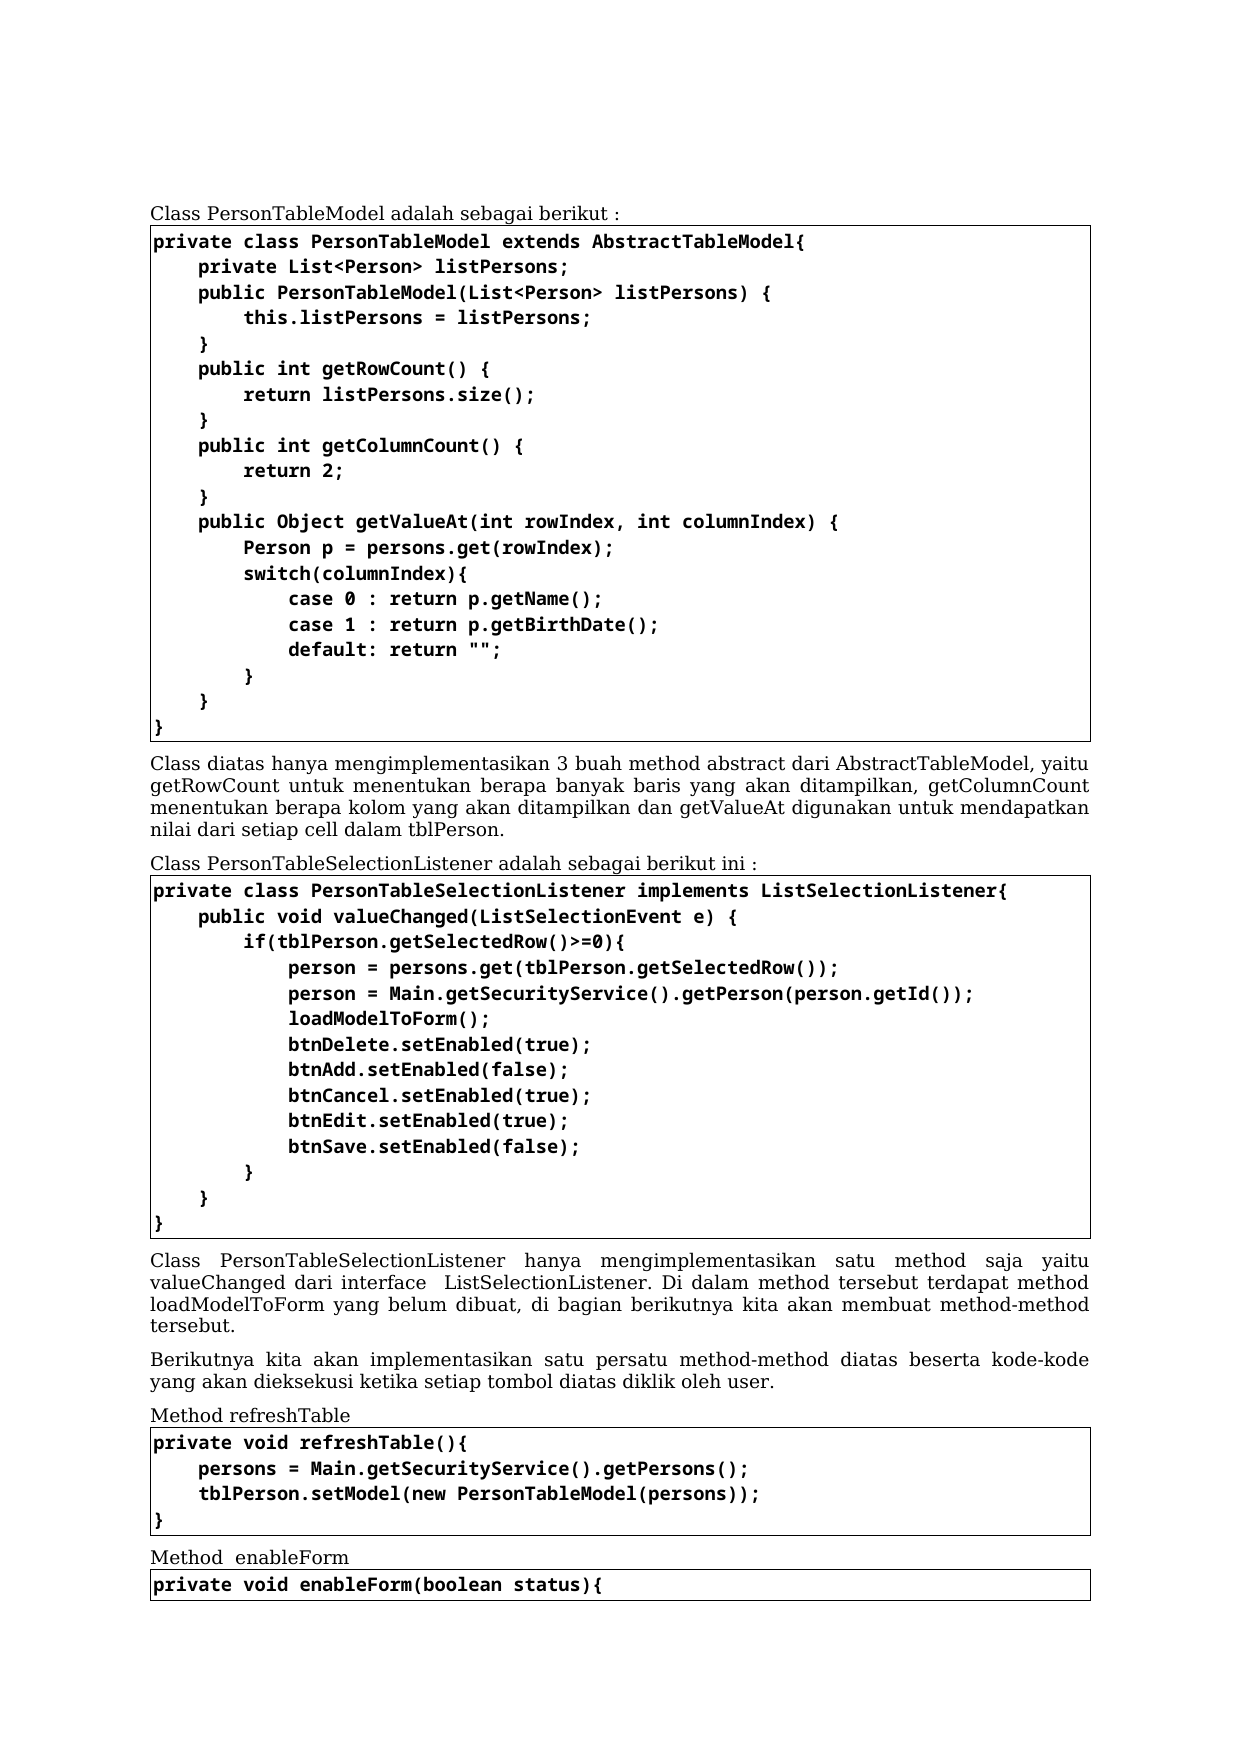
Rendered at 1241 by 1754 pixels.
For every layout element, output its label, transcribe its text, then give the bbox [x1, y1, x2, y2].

text return listPersons.size(); [151, 378, 1090, 404]
text btnAdd.setEnabled(false); [151, 1053, 1090, 1079]
text default: return ""; [151, 633, 1090, 659]
text Person p = persons.get(rowIndex); [151, 531, 1090, 557]
text } [151, 684, 1090, 710]
text person = Main.getSecurityService().getPerson(person.getId()); [151, 977, 1090, 1002]
text switch(columnIndex){ [151, 557, 1090, 582]
text persons = Main.getSecurityService().getPersons(); [151, 1452, 1090, 1478]
text private List<Person> listPersons; [151, 251, 1090, 276]
text person = persons.get(tblPerson.getSelectedRow()); [151, 951, 1090, 977]
text Berikutnya kita akan implementasikan satu persatu method-method diatas beserta kode-kode yang akan dieksekusi ketika setiap tombol diatas diklik oleh user. [150, 1349, 1091, 1393]
text case 0 : return p.getName(); [151, 582, 1090, 608]
text if(tblPerson.getSelectedRow()>=0){ [151, 926, 1090, 951]
text Class PersonTableSelectionListener hanya mengimplementasikan satu method saja yaitu valueChanged dari interface ListSelectionListener. Di dalam method tersebut terdapat method loadModelToForm yang belum dibuat, di bagian berikutnya kita akan membuat method-method tersebut. [150, 1250, 1091, 1337]
text Class PersonTableModel adalah sebagai berikut : [150, 203, 1091, 225]
text } [151, 404, 1090, 429]
text return 2; [151, 455, 1090, 480]
text btnCancel.setEnabled(true); [151, 1079, 1090, 1104]
text } [151, 1206, 1090, 1238]
text btnEdit.setEnabled(true); [151, 1104, 1090, 1130]
text } [151, 710, 1090, 741]
text Method refreshTable [150, 1405, 1091, 1427]
text public void valueChanged(ListSelectionEvent e) { [151, 900, 1090, 926]
text loadModelToForm(); [151, 1002, 1090, 1028]
text this.listPersons = listPersons; [151, 302, 1090, 327]
text public Object getValueAt(int rowIndex, int columnIndex) { [151, 506, 1090, 531]
text } [151, 480, 1090, 506]
text public PersonTableModel(List<Person> listPersons) { [151, 276, 1090, 302]
text private void enableForm(boolean status){ [151, 1570, 1090, 1600]
text case 1 : return p.getBirthDate(); [151, 608, 1090, 633]
text public int getRowCount() { [151, 353, 1090, 378]
text } [151, 1155, 1090, 1181]
text private class PersonTableSelectionListener implements ListSelectionListener{ [151, 876, 1090, 900]
text } [151, 1181, 1090, 1206]
text public int getColumnCount() { [151, 429, 1090, 455]
text } [151, 327, 1090, 353]
text } [151, 659, 1090, 684]
text btnSave.setEnabled(false); [151, 1130, 1090, 1155]
text tblPerson.setModel(new PersonTableModel(persons)); [151, 1478, 1090, 1503]
text btnDelete.setEnabled(true); [151, 1028, 1090, 1053]
text Method enableForm [150, 1547, 1091, 1568]
text Class diatas hanya mengimplementasikan 3 buah method abstract dari AbstractTableModel, yaitu getRowCount untuk menentukan berapa banyak baris yang akan ditampilkan, getColumnCount menentukan berapa kolom yang akan ditampilkan dan getValueAt digunakan untuk mendapatkan nilai dari setiap cell dalam tblPerson. [150, 753, 1091, 841]
text private void refreshTable(){ [151, 1428, 1090, 1452]
text } [151, 1503, 1090, 1535]
text Class PersonTableSelectionListener adalah sebagai berikut ini : [150, 853, 1091, 874]
text private class PersonTableModel extends AbstractTableModel{ [151, 226, 1090, 251]
